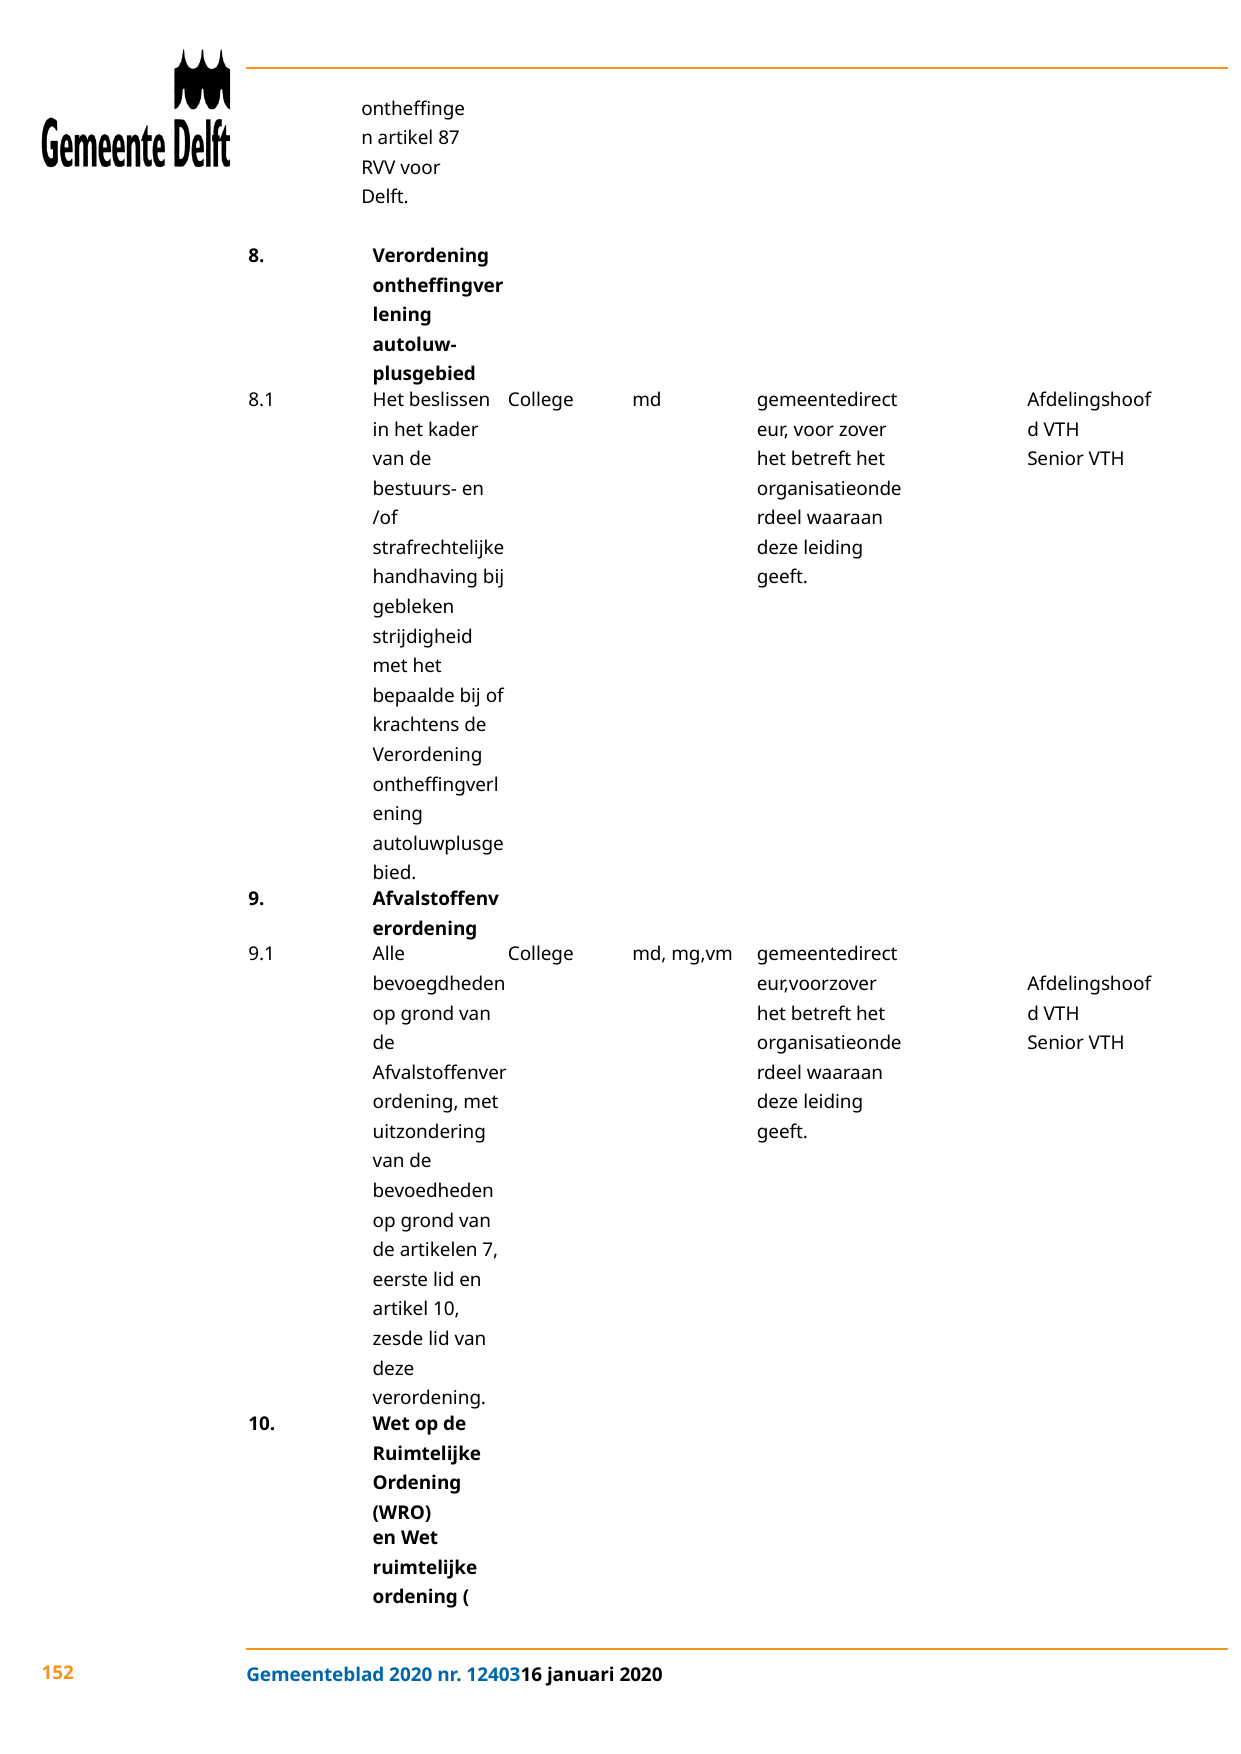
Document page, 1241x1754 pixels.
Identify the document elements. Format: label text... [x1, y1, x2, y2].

table_header [508, 242, 632, 386]
table_cell [757, 1410, 903, 1524]
table_cell [474, 95, 587, 209]
table_cell Alle bevoegdheden op grond van de Afvalstoffenverordening, met uitzondering van de bevoedheden op grond van de artikelen 7, eerste lid en artikel 10, zesde lid van deze verordening. [373, 941, 508, 1410]
table_cell [508, 1525, 632, 1609]
table_cell College [508, 941, 632, 1410]
table_cell [1027, 885, 1152, 941]
table_cell [813, 95, 926, 209]
table_header [903, 242, 1027, 386]
table_cell ontheffingen artikel 87 RVV voor Delft. [361, 95, 474, 209]
table_cell [1027, 1410, 1152, 1524]
table_cell Afvalstoffenverordening [373, 885, 508, 941]
table_cell [248, 95, 361, 209]
table_cell [903, 885, 1027, 941]
table_cell gemeentedirecteur, voor zover het betreft het organisatieonderdeel waaraan deze leiding geeft. [757, 386, 903, 885]
table_header Verordening ontheffingverlening autoluw-plusgebied [373, 242, 508, 386]
table_cell gemeentedirecteur,voorzover het betreft het organisatieonderdeel waaraan deze leiding geeft. [757, 941, 903, 1410]
table_cell [587, 95, 700, 209]
picture [41, 47, 231, 172]
table_header [632, 242, 757, 386]
table_header 8. [248, 242, 372, 386]
table_cell [903, 941, 1027, 1410]
table_cell [903, 1410, 1027, 1524]
table_cell [700, 95, 813, 209]
table_cell [926, 95, 1038, 209]
table_cell 10. [248, 1410, 372, 1524]
table_header [757, 242, 903, 386]
table_cell [757, 1525, 903, 1609]
table_cell 8.1 [248, 386, 372, 885]
table_cell Het beslissen in het kader van de bestuurs- en /of strafrechtelijke handhaving bij gebleken strijdigheid met het bepaalde bij of krachtens de Verordening ontheffingverlening autoluwplusgebied. [373, 386, 508, 885]
table_cell [632, 1410, 757, 1524]
table_cell [248, 1525, 372, 1609]
table_header [1027, 242, 1152, 386]
table_cell en Wet ruimtelijke ordening ( [373, 1525, 508, 1609]
table_cell 9.1 [248, 941, 372, 1410]
table_cell [757, 885, 903, 941]
table_cell [632, 885, 757, 941]
table_cell [632, 1525, 757, 1609]
table_cell 9. [248, 885, 372, 941]
table_cell [903, 1525, 1027, 1609]
table_cell [903, 386, 1027, 885]
table_cell Wet op de Ruimtelijke Ordening (WRO) [373, 1410, 508, 1524]
table_cell [508, 885, 632, 941]
table_cell Afdelingshoofd VTH Senior VTH [1027, 386, 1152, 885]
table_cell [508, 1410, 632, 1524]
table_cell md, mg,vm [632, 941, 757, 1410]
table_cell College [508, 386, 632, 885]
table_cell [1027, 1525, 1152, 1609]
table_cell md [632, 386, 757, 885]
table_cell Afdelingshoofd VTH Senior VTH [1027, 941, 1152, 1410]
